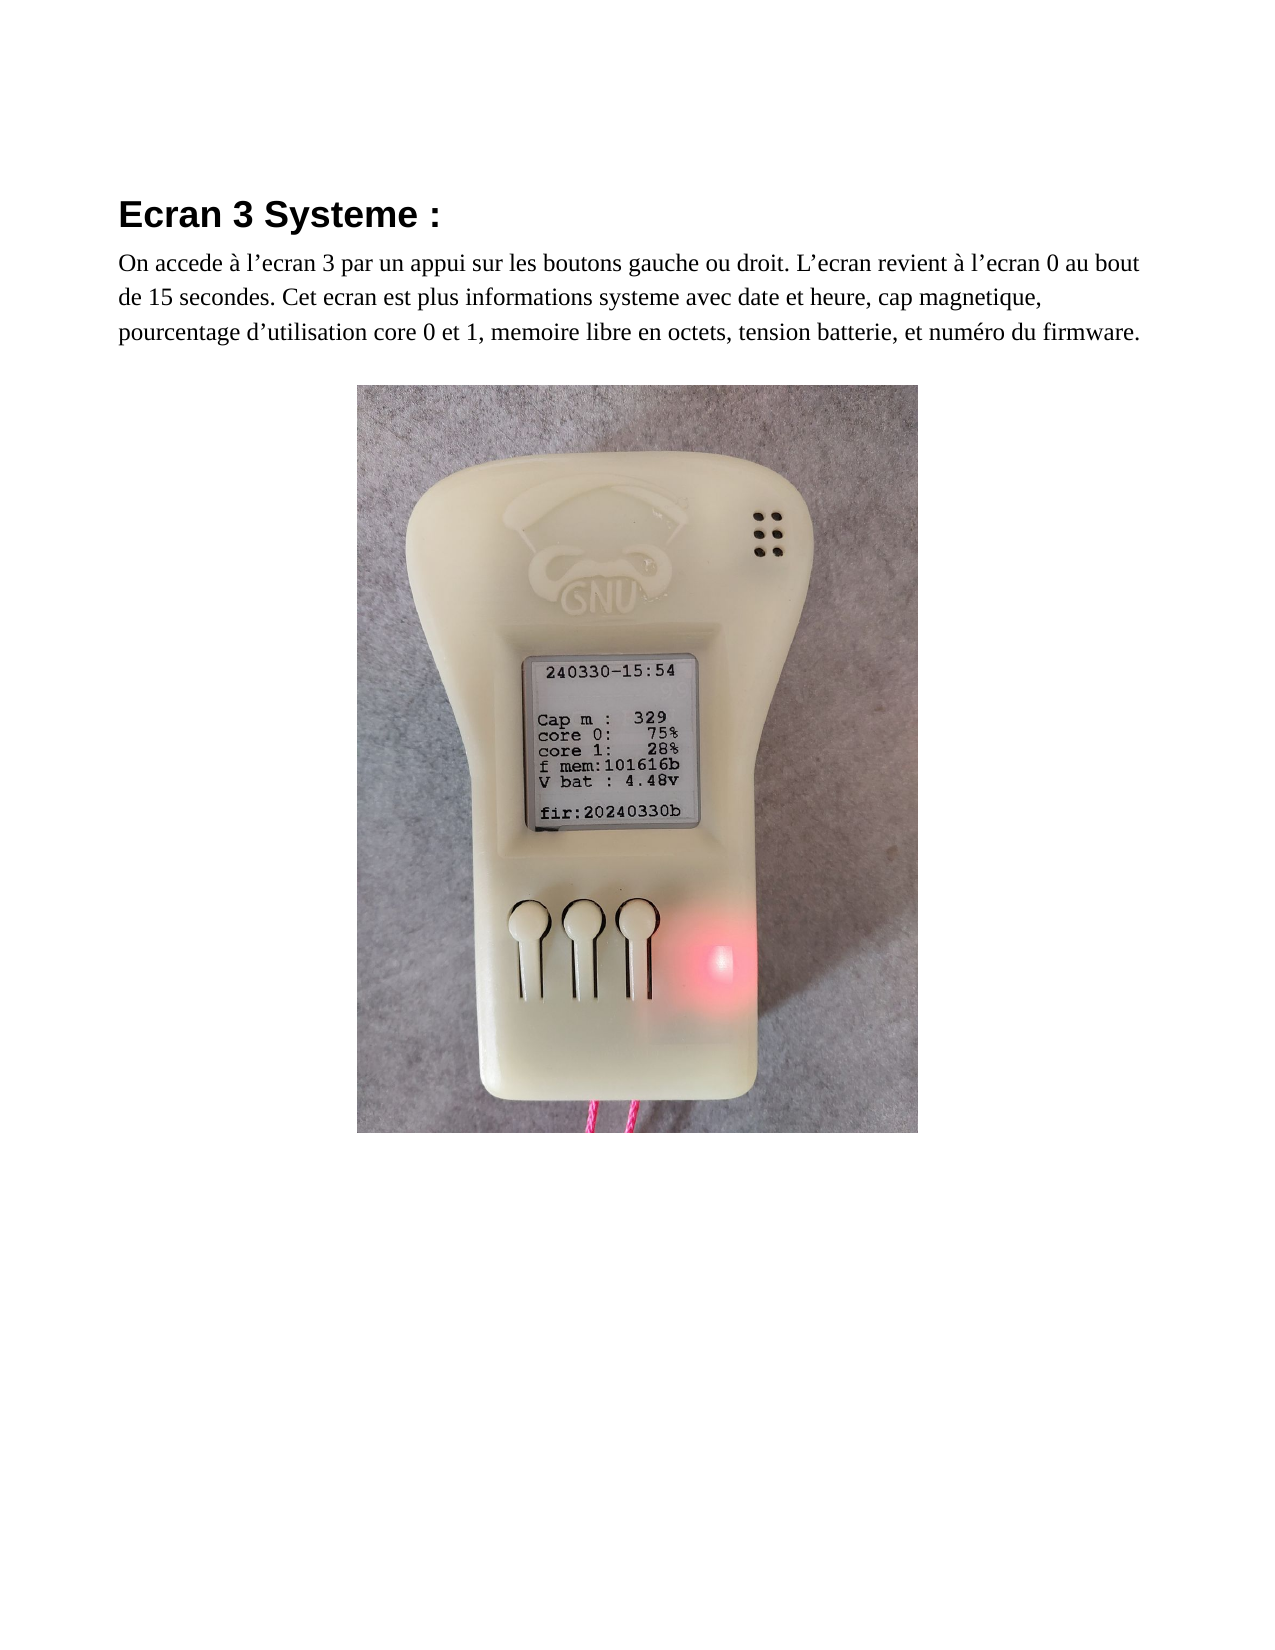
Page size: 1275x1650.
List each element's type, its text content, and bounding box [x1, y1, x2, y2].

text On accede à l’ecran 3 par un appui sur les boutons gauche ou droit. L’ecran revient à l’ecran 0 au bout de 15 secondes. Cet ecran est plus informations systeme avec date et heure, cap magnetique, pourcentage d’utilisation core 0 et 1, memoire libre en octets, tension batterie, et numéro du firmware. [118, 248, 1157, 346]
picture [357, 385, 918, 1133]
subtitle Ecran 3 Systeme : [118, 192, 1157, 235]
